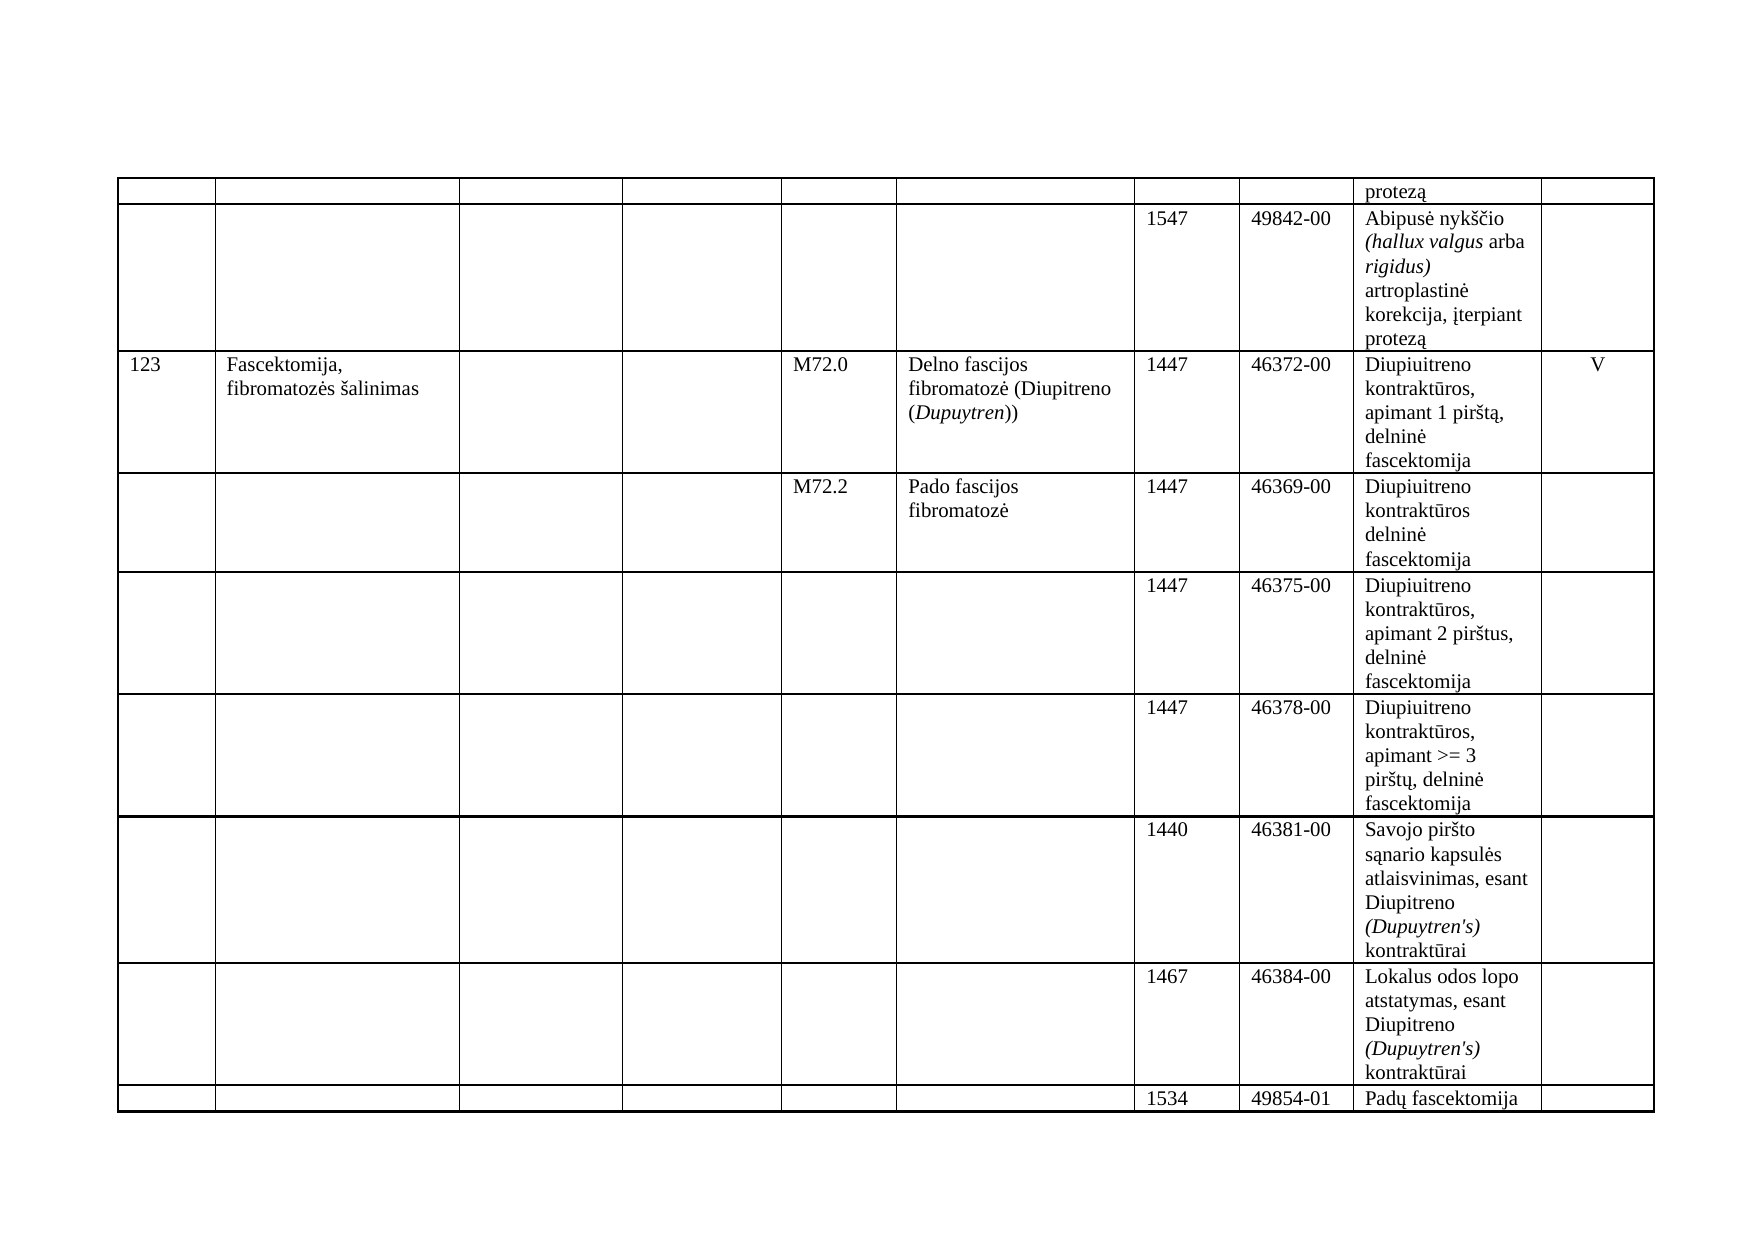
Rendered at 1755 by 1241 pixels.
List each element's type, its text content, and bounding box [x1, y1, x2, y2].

table_cell 1534 [1135, 1086, 1239, 1110]
table_cell Diupiuitreno kontraktūros, apimant 2 pirštus, delninė fascektomija [1354, 573, 1541, 693]
table_cell [1542, 573, 1653, 693]
table_cell [897, 179, 1134, 203]
table_cell [897, 695, 1134, 815]
table_cell [1542, 474, 1653, 571]
table_cell [460, 1086, 622, 1110]
table_cell [460, 818, 622, 962]
table_cell 1447 [1135, 352, 1239, 472]
table_cell [119, 573, 215, 693]
table_cell Savojo piršto sąnario kapsulės atlaisvinimas, esant Diupitreno (Dupuytren's) kontraktūrai [1354, 818, 1541, 962]
table_cell [460, 474, 622, 571]
table_cell [1542, 964, 1653, 1084]
table_cell [460, 352, 622, 472]
table_cell [460, 205, 622, 350]
table_cell Lokalus odos lopo atstatymas, esant Diupitreno (Dupuytren's) kontraktūrai [1354, 964, 1541, 1084]
table_cell [119, 964, 215, 1084]
table_cell [1542, 179, 1653, 203]
table_cell 46384-00 [1240, 964, 1353, 1084]
table_cell V [1542, 352, 1653, 472]
table_cell 46378-00 [1240, 695, 1353, 815]
table_cell M72.2 [782, 474, 896, 571]
table_cell Fascektomija, fibromatozės šalinimas [216, 352, 459, 472]
table_cell [216, 964, 459, 1084]
table_cell [897, 1086, 1134, 1110]
table_cell [216, 1086, 459, 1110]
table_cell [623, 352, 781, 472]
table_cell [623, 964, 781, 1084]
table_cell 1447 [1135, 474, 1239, 571]
table_cell [782, 573, 896, 693]
table_cell [216, 179, 459, 203]
table_cell [623, 179, 781, 203]
table_cell [1135, 179, 1239, 203]
table_cell [623, 695, 781, 815]
table_cell [623, 573, 781, 693]
table_cell [216, 474, 459, 571]
table_cell [782, 818, 896, 962]
table_cell 46372-00 [1240, 352, 1353, 472]
table_cell [119, 205, 215, 350]
table_cell [119, 695, 215, 815]
table_cell [782, 695, 896, 815]
table_cell Delno fascijos fibromatozė (Diupitreno (Dupuytren)) [897, 352, 1134, 472]
table_cell Pado fascijos fibromatozė [897, 474, 1134, 571]
table_cell [119, 179, 215, 203]
table_cell Padų fascektomija [1354, 1086, 1541, 1110]
table_cell 1467 [1135, 964, 1239, 1084]
table_cell [460, 573, 622, 693]
table_cell [1542, 205, 1653, 350]
table_cell 1547 [1135, 205, 1239, 350]
table_cell [216, 573, 459, 693]
table_cell [897, 818, 1134, 962]
table_cell [216, 695, 459, 815]
table_cell 1440 [1135, 818, 1239, 962]
table_cell [119, 474, 215, 571]
table_cell 46381-00 [1240, 818, 1353, 962]
table_cell [1542, 695, 1653, 815]
table_cell [1542, 818, 1653, 962]
table_cell [897, 205, 1134, 350]
table_cell 46375-00 [1240, 573, 1353, 693]
table_cell [623, 205, 781, 350]
table_cell M72.0 [782, 352, 896, 472]
table_cell [782, 179, 896, 203]
table_cell [460, 695, 622, 815]
table_cell Abipusė nykščio (hallux valgus arba rigidus) artroplastinė korekcija, įterpiant protezą [1354, 205, 1541, 350]
table_cell 1447 [1135, 695, 1239, 815]
table_cell Diupiuitreno kontraktūros, apimant 1 pirštą, delninė fascektomija [1354, 352, 1541, 472]
table_cell [1542, 1086, 1653, 1110]
table_cell Diupiuitreno kontraktūros, apimant >= 3 pirštų, delninė fascektomija [1354, 695, 1541, 815]
table_cell [623, 474, 781, 571]
table_cell [623, 1086, 781, 1110]
table_cell 49854-01 [1240, 1086, 1353, 1110]
table_cell [1240, 179, 1353, 203]
table_cell [119, 818, 215, 962]
table_cell [460, 179, 622, 203]
table_cell 46369-00 [1240, 474, 1353, 571]
table_cell [782, 1086, 896, 1110]
table_cell [216, 818, 459, 962]
table_cell Diupiuitreno kontraktūros delninė fascektomija [1354, 474, 1541, 571]
table_cell 123 [119, 352, 215, 472]
table_cell [623, 818, 781, 962]
table_cell [897, 573, 1134, 693]
table_cell [216, 205, 459, 350]
table_cell [782, 964, 896, 1084]
table_cell [782, 205, 896, 350]
table_cell 49842-00 [1240, 205, 1353, 350]
table_cell [119, 1086, 215, 1110]
table_cell [460, 964, 622, 1084]
table_cell [897, 964, 1134, 1084]
table_cell 1447 [1135, 573, 1239, 693]
table_cell protezą [1354, 179, 1541, 203]
